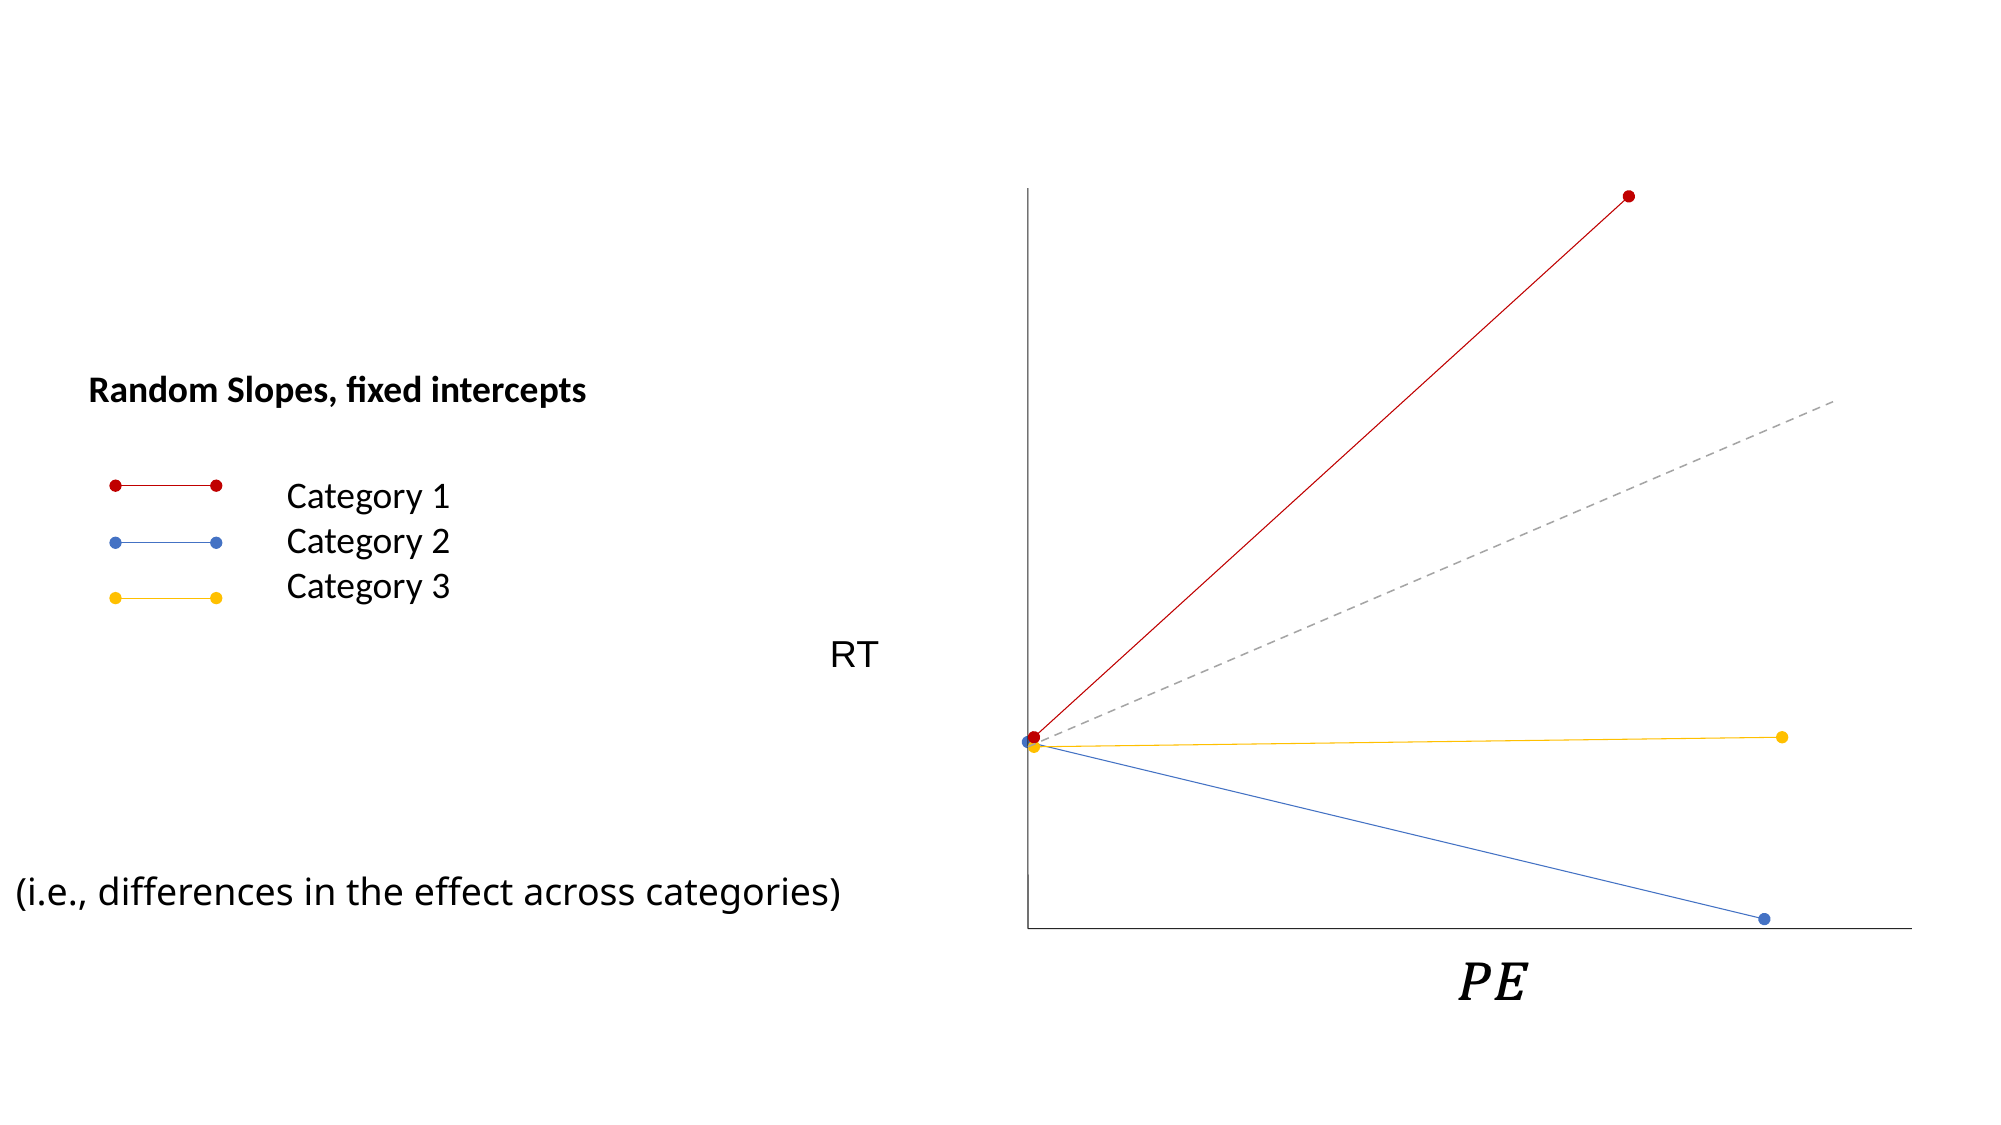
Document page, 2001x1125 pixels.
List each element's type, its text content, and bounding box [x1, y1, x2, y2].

text_box [1411, 938, 1577, 1024]
text_box Random Slopes, fixed intercepts [73, 357, 919, 463]
text_box RT [814, 625, 993, 683]
text_box (i.e., differences in the effect across categories) [1, 860, 857, 921]
text_box Category 1 Category 2 Category 3 [272, 463, 674, 614]
